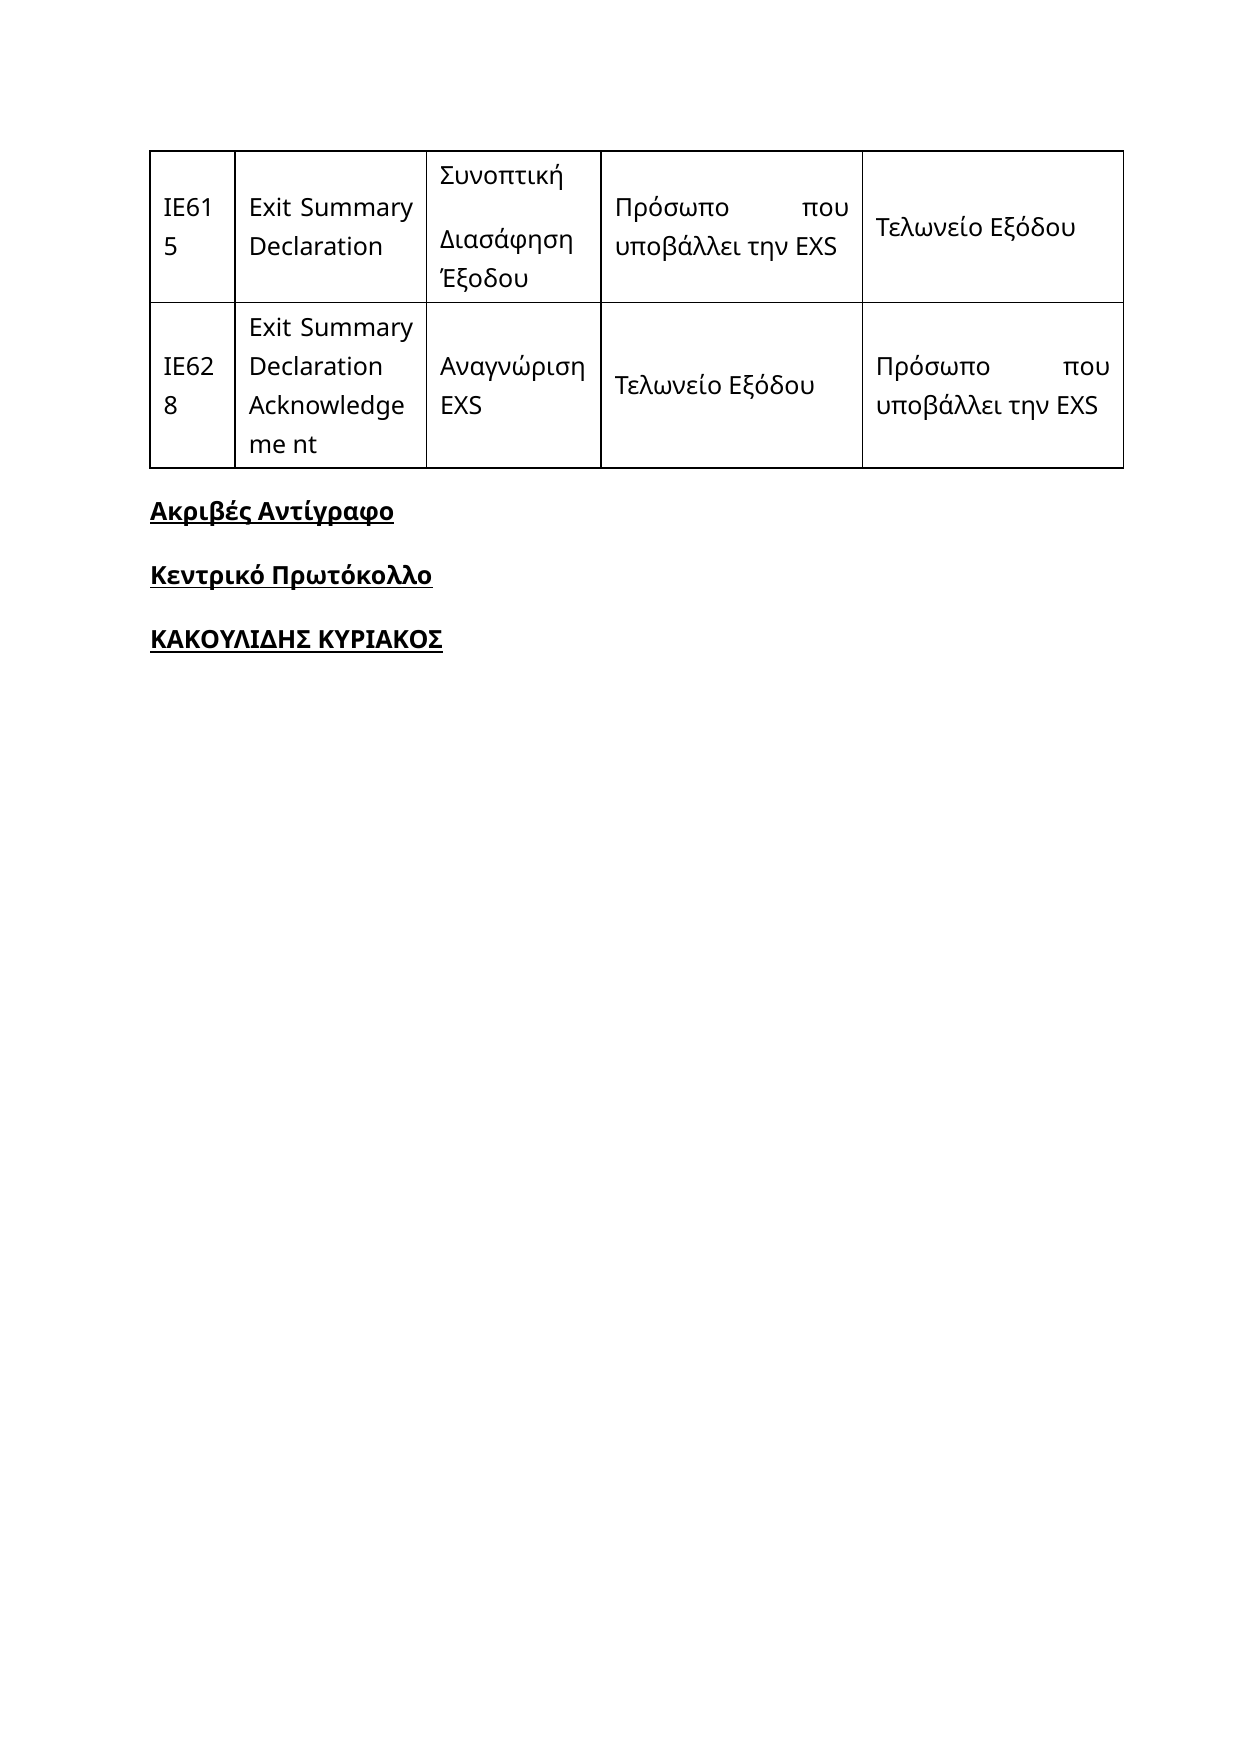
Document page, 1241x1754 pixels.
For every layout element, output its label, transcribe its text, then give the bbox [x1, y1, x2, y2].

table_cell Exit Summary Declaration [236, 152, 426, 301]
table_cell Αναγνώριση EXS [427, 303, 600, 467]
table_cell Τελωνείο Εξόδου [602, 303, 862, 467]
text ΚΑΚΟΥΛΙ∆ΗΣ ΚΥΡΙΑΚΟΣ [150, 622, 1090, 656]
table_cell Συνοπτική Διασάφηση Έξοδου [427, 152, 600, 301]
table_cell Πρόσωπο που υποβάλλει την EXS [602, 152, 862, 301]
text Ακριβές Αντίγραφο [150, 494, 1090, 528]
table_cell IE615 [151, 152, 234, 301]
table_cell Πρόσωπο που υποβάλλει την EXS [863, 303, 1123, 467]
table_cell Τελωνείο Εξόδου [863, 152, 1123, 301]
table_cell Exit Summary Declaration Acknowledgeme nt [236, 303, 426, 467]
text Κεντρικό Πρωτόκολλο [150, 558, 1090, 592]
table_cell IE628 [151, 303, 234, 467]
